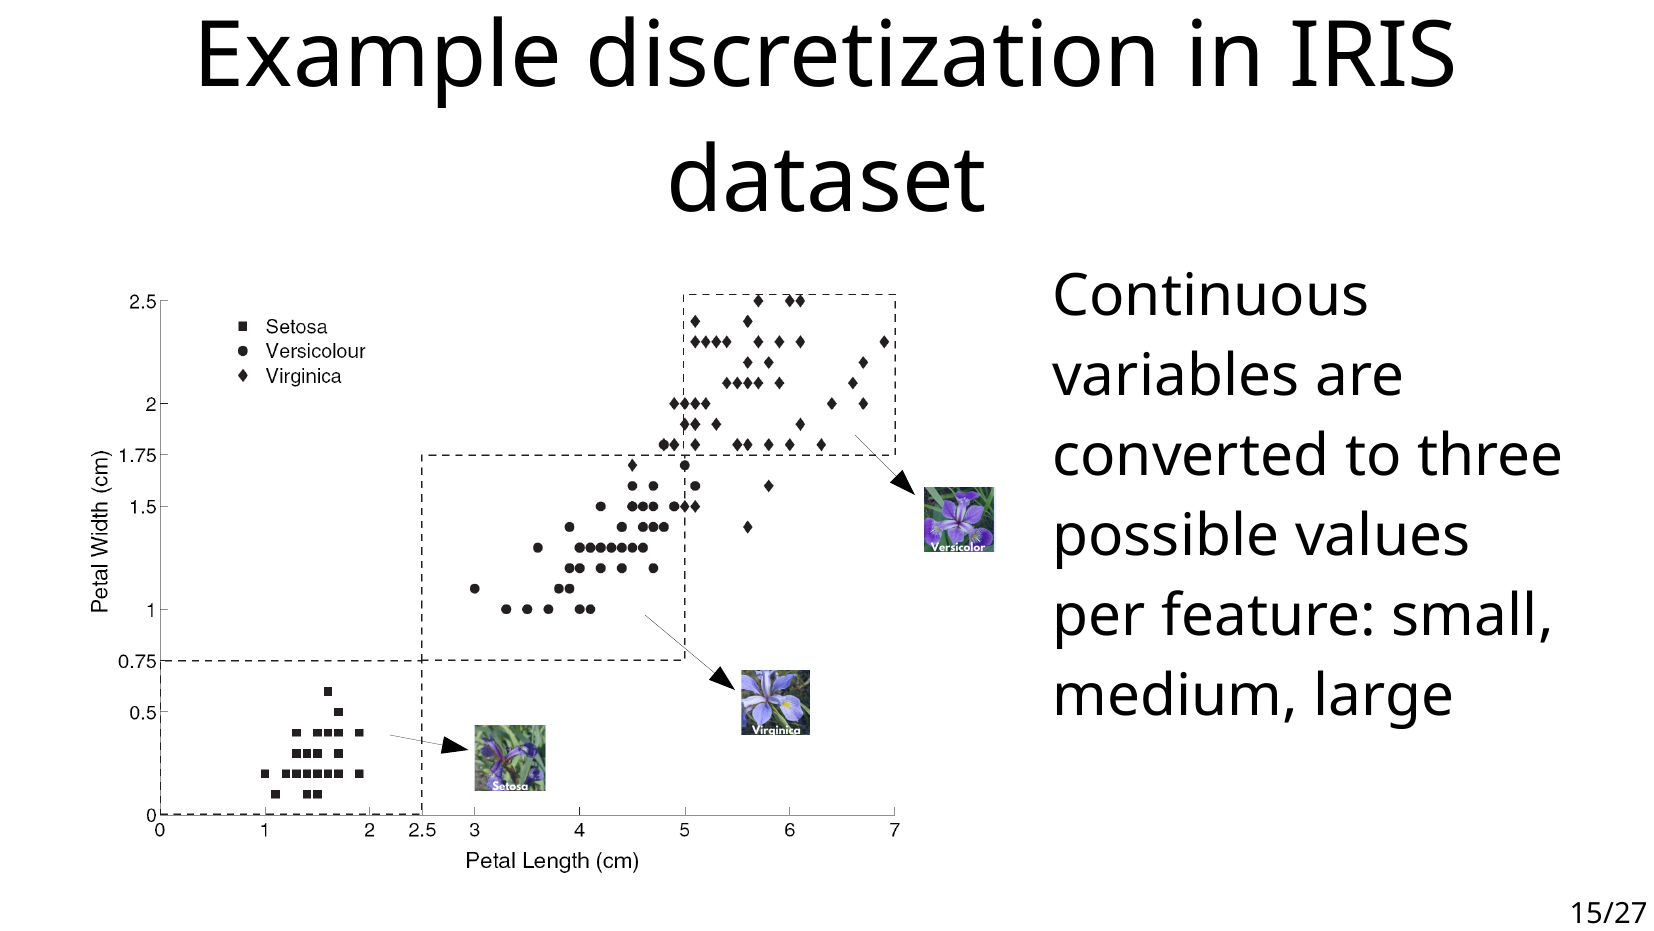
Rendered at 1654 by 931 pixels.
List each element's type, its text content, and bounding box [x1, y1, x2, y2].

title Example discretization in IRIS dataset [82, 1, 1571, 226]
picture [75, 258, 996, 886]
list Continuous variables are converted to three possible values per feature: small, medium, large [990, 253, 1571, 793]
